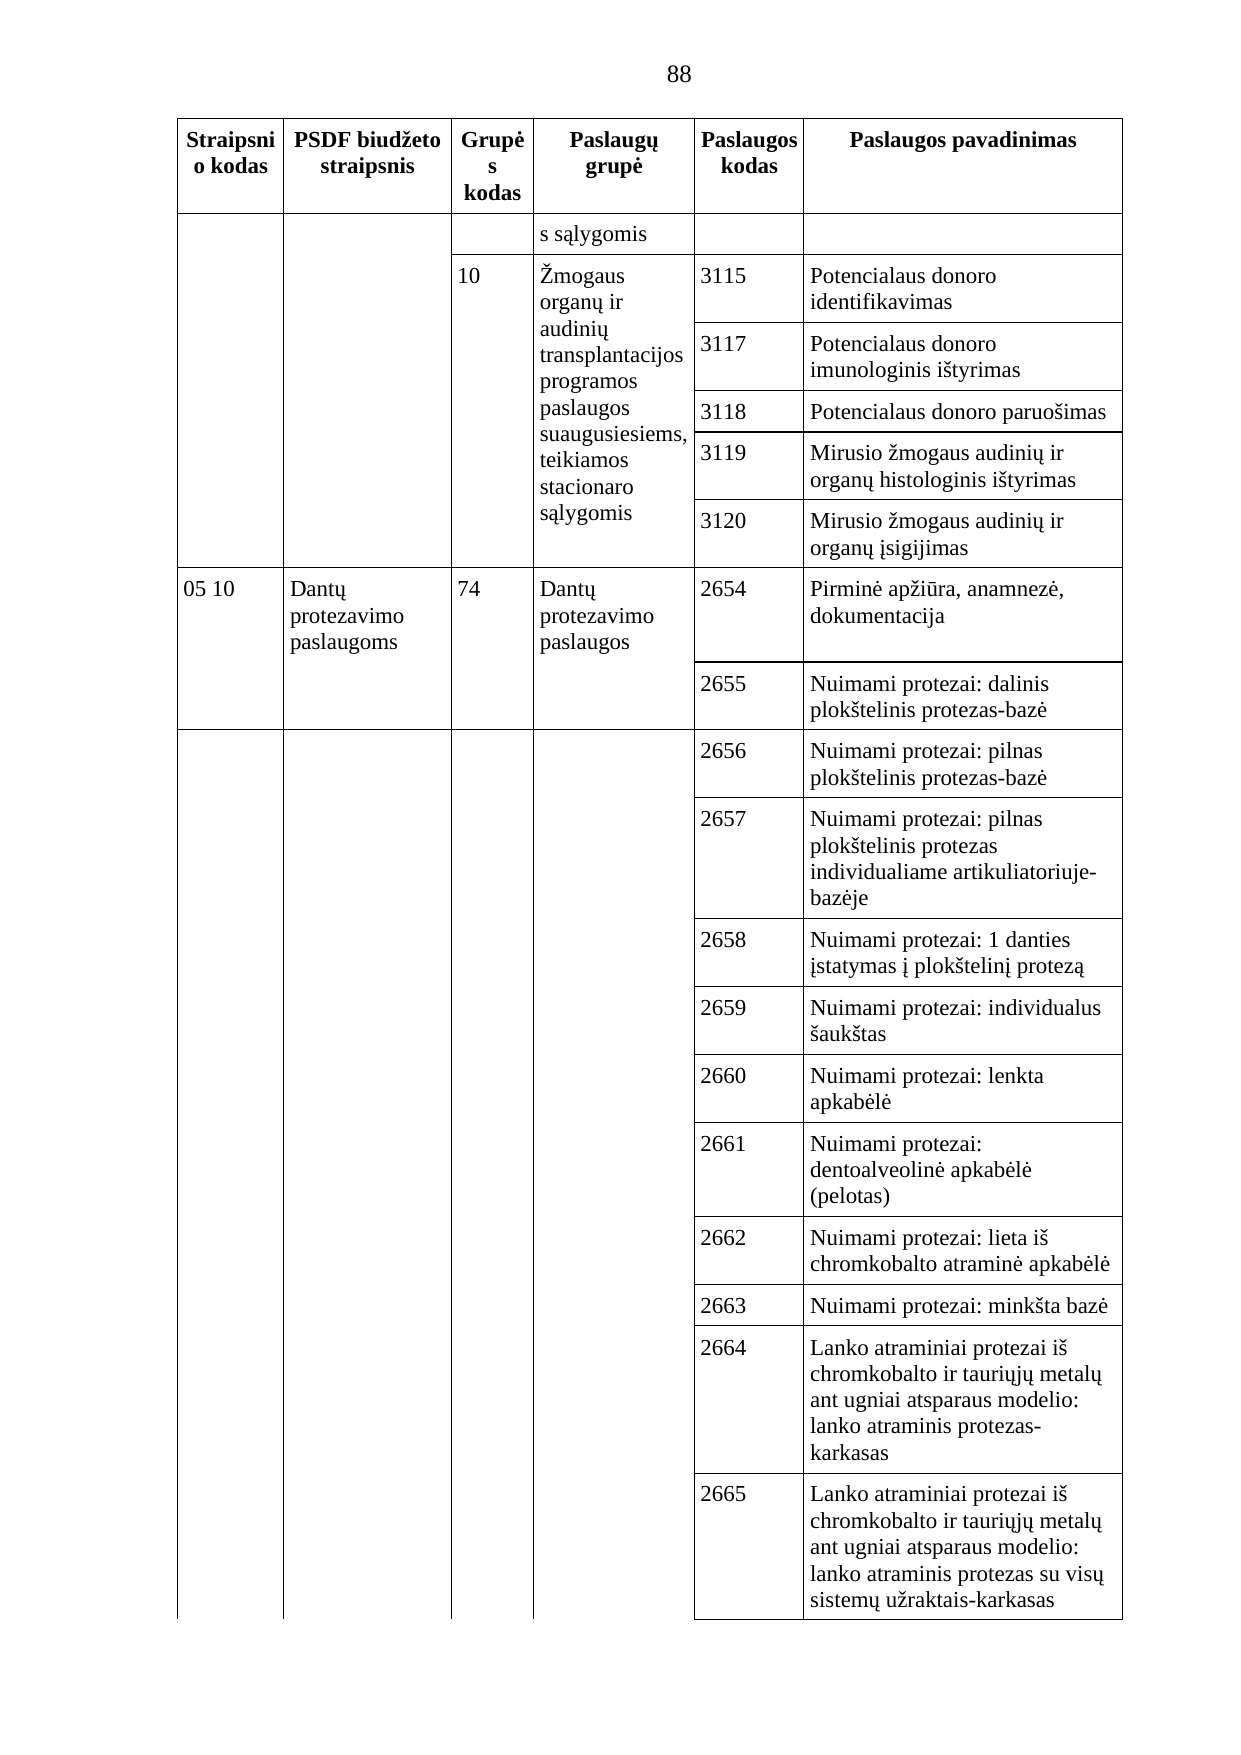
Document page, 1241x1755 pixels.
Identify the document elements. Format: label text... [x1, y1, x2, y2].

table_cell [452, 390, 533, 431]
table_cell 3120 [695, 500, 803, 567]
table_cell [284, 214, 451, 254]
table_cell Lanko atraminiai protezai iš chromkobalto ir tauriųjų metalų ant ugniai atsparaus modelio: lanko atraminis protezas su visų sistemų užraktais-karkasas [804, 1474, 1122, 1619]
table_cell 2665 [695, 1474, 803, 1619]
table_cell 2655 [695, 663, 803, 729]
table_cell [284, 1122, 451, 1216]
table_cell 10 [452, 255, 533, 322]
table_cell [178, 730, 283, 797]
table_cell 2660 [695, 1055, 803, 1122]
table_cell Žmogaus organų ir audinių transplantacijos programos paslaugos suaugusiesiems, teikiamos stacionaro sąlygomis [534, 255, 694, 567]
table_header Straipsnio kodas [178, 119, 283, 212]
table_cell [178, 661, 283, 729]
table_cell 2654 [695, 568, 803, 661]
table_cell [452, 730, 533, 797]
table_cell [452, 986, 533, 1054]
table_cell 2663 [695, 1285, 803, 1325]
table_cell [284, 1216, 451, 1284]
table_cell 2661 [695, 1123, 803, 1216]
table_cell [178, 214, 283, 254]
table_cell [284, 918, 451, 986]
table_cell [534, 1216, 694, 1284]
table_cell [534, 797, 694, 918]
table_cell Nuimami protezai: lieta iš chromkobalto atraminė apkabėlė [804, 1217, 1122, 1284]
table_cell [178, 1216, 283, 1284]
table_header Paslaugų grupė [534, 119, 694, 212]
table_cell [534, 918, 694, 986]
table_cell Nuimami protezai: 1 danties įstatymas į plokštelinį protezą [804, 919, 1122, 986]
table_cell [534, 1054, 694, 1122]
table_cell Nuimami protezai: pilnas plokštelinis protezas individualiame artikuliatoriuje-bazėje [804, 798, 1122, 918]
table_cell [178, 431, 283, 499]
table_cell [534, 1284, 694, 1325]
table_cell [284, 986, 451, 1054]
table_cell [178, 1122, 283, 1216]
table_cell [178, 322, 283, 390]
table_header Grupės kodas [452, 119, 533, 212]
table_cell [452, 1054, 533, 1122]
table_cell 3115 [695, 255, 803, 322]
table_header PSDF biudžeto straipsnis [284, 119, 451, 212]
table_cell 2657 [695, 798, 803, 918]
table_cell [284, 1054, 451, 1122]
table_cell [284, 431, 451, 499]
table_cell [534, 730, 694, 797]
table_cell 74 [452, 568, 533, 661]
table_cell 2656 [695, 730, 803, 797]
table_cell Mirusio žmogaus audinių ir organų įsigijimas [804, 500, 1122, 567]
table_cell [534, 661, 694, 729]
table_cell [178, 918, 283, 986]
table_cell [284, 499, 451, 567]
table_cell [284, 730, 451, 797]
table_cell 2662 [695, 1217, 803, 1284]
table_cell [695, 214, 803, 254]
table_cell Potencialaus donoro paruošimas [804, 391, 1122, 431]
table_cell [284, 1473, 451, 1619]
table_cell 3119 [695, 433, 803, 499]
table_cell Nuimami protezai: individualus šaukštas [804, 987, 1122, 1054]
table_cell [452, 661, 533, 729]
table_cell [452, 1284, 533, 1325]
table_cell Dantų protezavimo paslaugos [534, 568, 694, 661]
table_cell [178, 1325, 283, 1472]
table_cell [178, 797, 283, 918]
table_header Paslaugos kodas [695, 119, 803, 212]
table_cell [178, 499, 283, 567]
table_cell Nuimami protezai: dentoalveolinė apkabėlė (pelotas) [804, 1123, 1122, 1216]
table_cell [452, 1216, 533, 1284]
table_cell [452, 1473, 533, 1619]
table_cell 05 10 [178, 568, 283, 661]
table_cell [452, 918, 533, 986]
table_cell Lanko atraminiai protezai iš chromkobalto ir tauriųjų metalų ant ugniai atsparaus modelio: lanko atraminis protezas-karkasas [804, 1326, 1122, 1472]
table_cell Nuimami protezai: minkšta bazė [804, 1285, 1122, 1325]
table_cell [284, 797, 451, 918]
table_cell 3118 [695, 391, 803, 431]
table_cell Potencialaus donoro imunologinis ištyrimas [804, 323, 1122, 390]
table_cell [178, 986, 283, 1054]
table_cell 2664 [695, 1326, 803, 1472]
table_cell s sąlygomis [534, 214, 694, 254]
table_cell [284, 390, 451, 431]
table_cell Nuimami protezai: dalinis plokštelinis protezas-bazė [804, 663, 1122, 729]
table_cell [284, 1284, 451, 1325]
table_cell [284, 322, 451, 390]
table_cell Nuimami protezai: lenkta apkabėlė [804, 1055, 1122, 1122]
table_cell 2659 [695, 987, 803, 1054]
table_cell [534, 1325, 694, 1472]
table_cell [284, 254, 451, 322]
table_cell [178, 390, 283, 431]
table_cell [178, 254, 283, 322]
table_cell [178, 1054, 283, 1122]
table_cell Pirminė apžiūra, anamnezė, dokumentacija [804, 568, 1122, 661]
table_cell Mirusio žmogaus audinių ir organų histologinis ištyrimas [804, 433, 1122, 499]
table_cell [452, 431, 533, 499]
table_cell [178, 1284, 283, 1325]
table_cell [284, 661, 451, 729]
table_cell [452, 499, 533, 567]
table_cell 2658 [695, 919, 803, 986]
table_cell [452, 797, 533, 918]
table_cell [534, 1473, 694, 1619]
table_cell 3117 [695, 323, 803, 390]
table_cell Dantų protezavimo paslaugoms [284, 568, 451, 661]
table_cell [178, 1473, 283, 1619]
table_cell Potencialaus donoro identifikavimas [804, 255, 1122, 322]
table_cell Nuimami protezai: pilnas plokštelinis protezas-bazė [804, 730, 1122, 797]
table_cell [804, 214, 1122, 254]
table_cell [452, 214, 533, 254]
table_cell [534, 986, 694, 1054]
table_cell [534, 1122, 694, 1216]
table_cell [452, 322, 533, 390]
table_cell [284, 1325, 451, 1472]
table_header Paslaugos pavadinimas [804, 119, 1122, 212]
table_cell [452, 1325, 533, 1472]
table_cell [452, 1122, 533, 1216]
